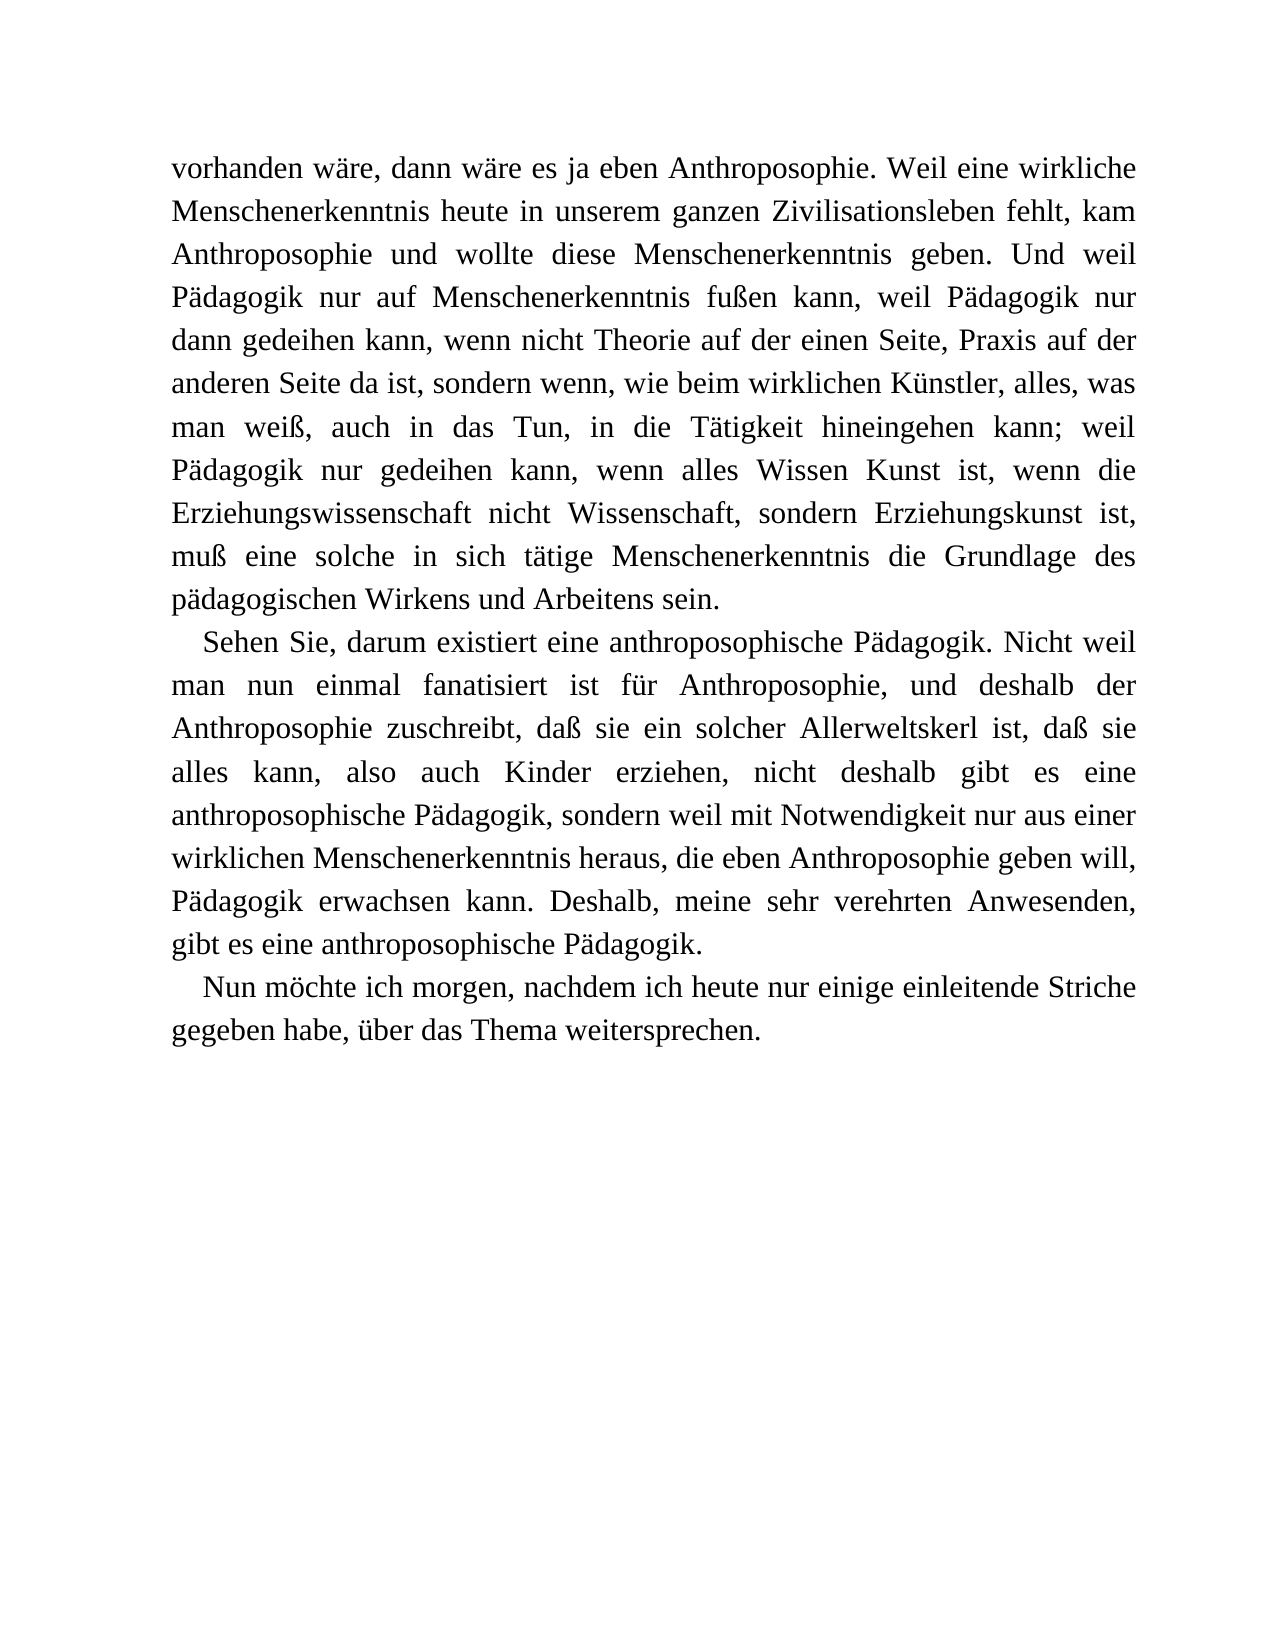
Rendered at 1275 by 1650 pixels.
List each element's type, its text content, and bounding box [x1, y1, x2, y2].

text vorhanden wäre, dann wäre es ja eben Anthroposophie. Weil eine wirkliche Menschenerkenntnis heute in unserem ganzen Zivilisationsleben fehlt, kam Anthroposophie und wollte diese Menschenerkenntnis geben. Und weil Pädagogik nur auf Menschenerkenntnis fußen kann, weil Pädagogik nur dann gedeihen kann, wenn nicht Theorie auf der einen Seite, Praxis auf der anderen Seite da ist, sondern wenn, wie beim wirklichen Künstler, alles, was man weiß, auch in das Tun, in die Tätigkeit hineingehen kann; weil Pädagogik nur gedeihen kann, wenn alles Wissen Kunst ist, wenn die Erziehungswissenschaft nicht Wissenschaft, sondern Erziehungskunst ist, muß eine solche in sich tätige Menschenerkenntnis die Grundlage des pädagogischen Wirkens und Arbeitens sein. [171, 149, 1137, 616]
text Nun möchte ich morgen, nachdem ich heute nur einige einleitende Striche gegeben habe, über das Thema weitersprechen. [171, 968, 1137, 1047]
text Sehen Sie, darum existiert eine anthroposophische Pädagogik. Nicht weil man nun einmal fanatisiert ist für Anthroposophie, und deshalb der Anthroposophie zuschreibt, daß sie ein solcher Allerweltskerl ist, daß sie alles kann, also auch Kinder erziehen, nicht deshalb gibt es eine anthroposophische Pädagogik, sondern weil mit Notwendigkeit nur aus einer wirklichen Menschenerkenntnis heraus, die eben Anthroposophie geben will, Pädagogik erwachsen kann. Deshalb, meine sehr verehrten Anwesenden, gibt es eine anthroposophische Pädagogik. [171, 623, 1137, 961]
